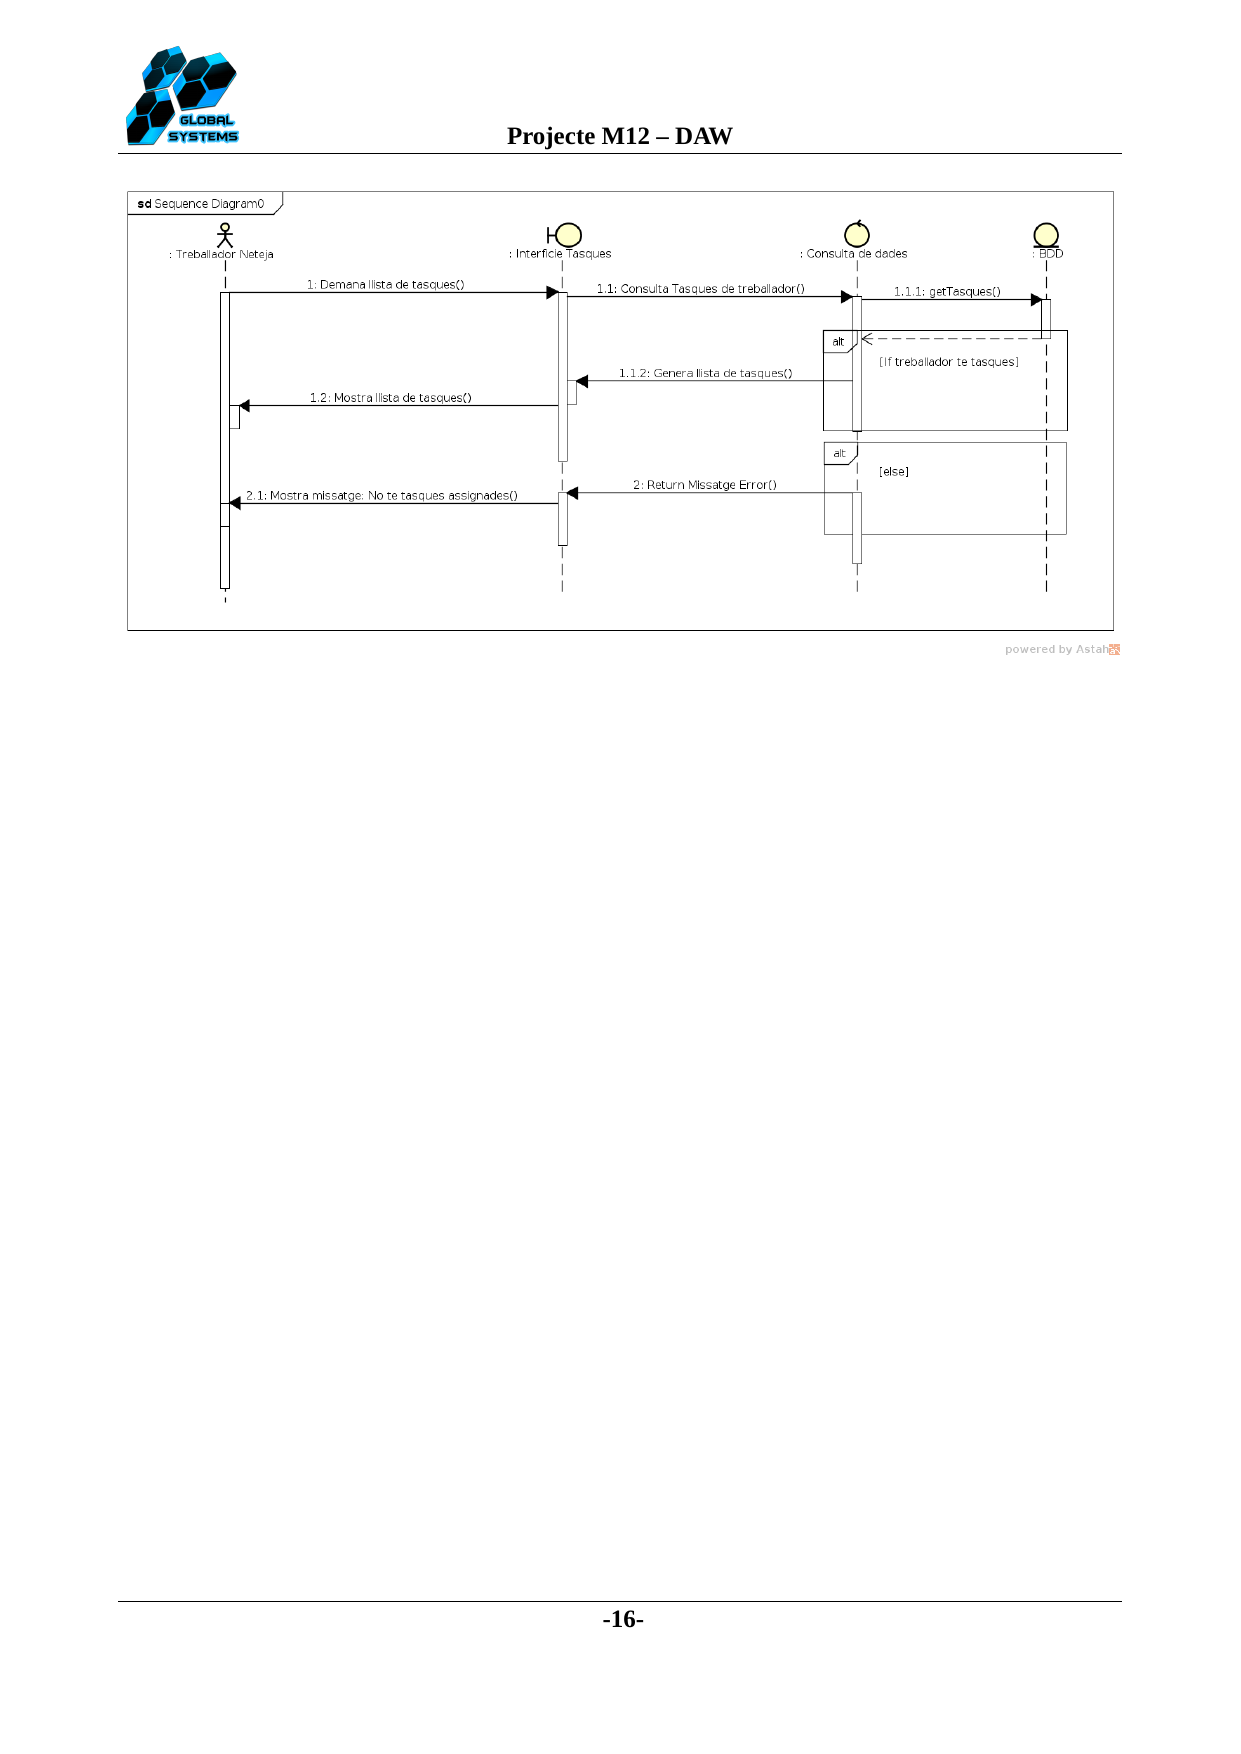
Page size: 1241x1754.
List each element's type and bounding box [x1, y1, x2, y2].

picture [118, 183, 1123, 658]
picture [121, 20, 244, 165]
